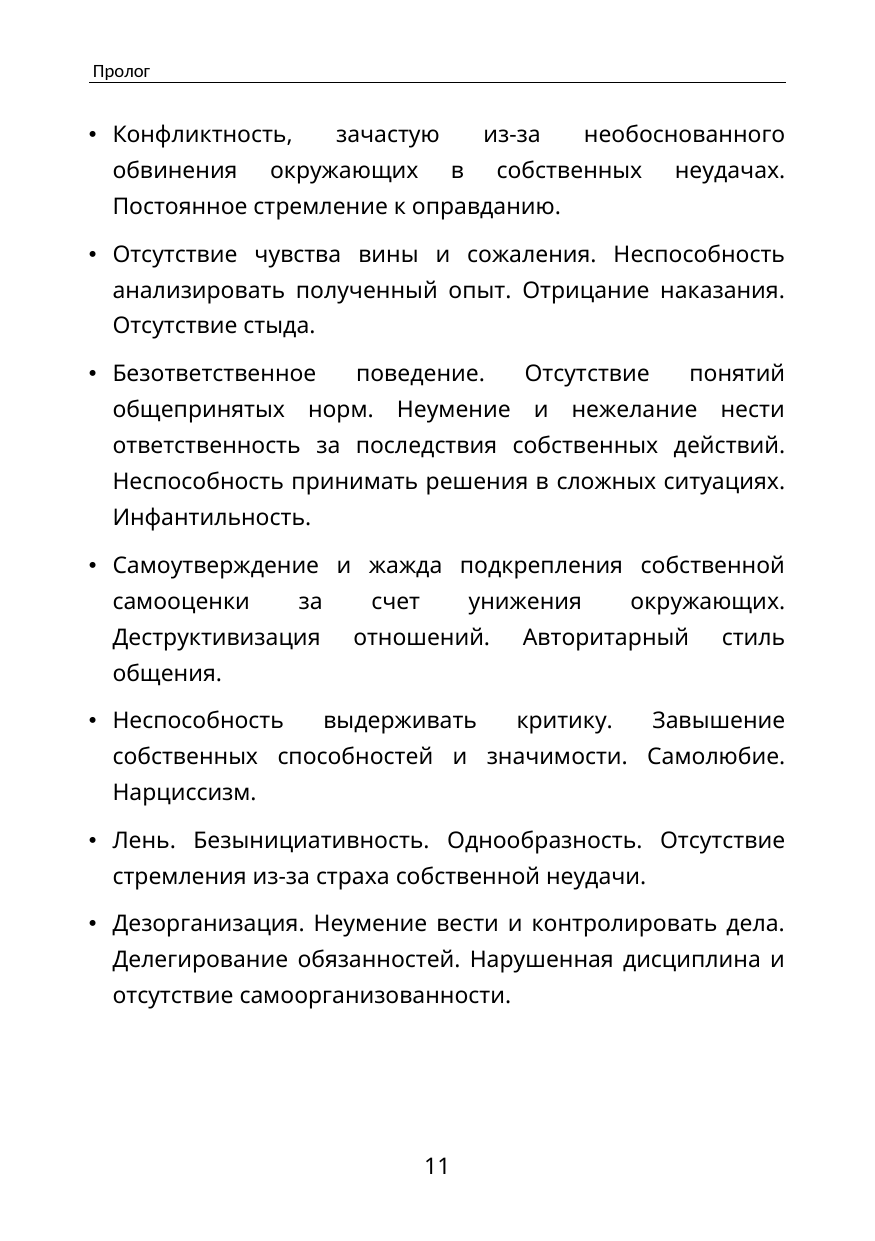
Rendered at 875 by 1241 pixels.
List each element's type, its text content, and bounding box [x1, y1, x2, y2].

list Самоутверждение и жажда подкрепления собственной самооценки за счет унижения окружающих. Деструктивизация отношений. Авторитарный стиль общения. [88, 549, 786, 688]
list Лень. Безынициативность. Однообразность. Отсутствие стремления из-за страха собственной неудачи. [88, 824, 786, 891]
list Безответственное поведение. Отсутствие понятий общепринятых норм. Неумение и нежелание нести ответственность за последствия собственных действий. Неспособность принимать решения в сложных ситуациях. Инфантильность. [88, 357, 786, 532]
list Конфликтность, зачастую из-за необоснованного обвинения окружающих в собственных неудачах. Постоянное стремление к оправданию. [88, 118, 786, 221]
list Неспособность выдерживать критику. Завышение собственных способностей и значимости. Самолюбие. Нарциссизм. [88, 704, 786, 807]
list Отсутствие чувства вины и сожаления. Неспособность анализировать полученный опыт. Отрицание наказания. Отсутствие стыда. [88, 238, 786, 341]
list Дезорганизация. Неумение вести и контролировать дела. Делегирование обязанностей. Нарушенная дисциплина и отсутствие самоорганизованности. [88, 907, 786, 1011]
